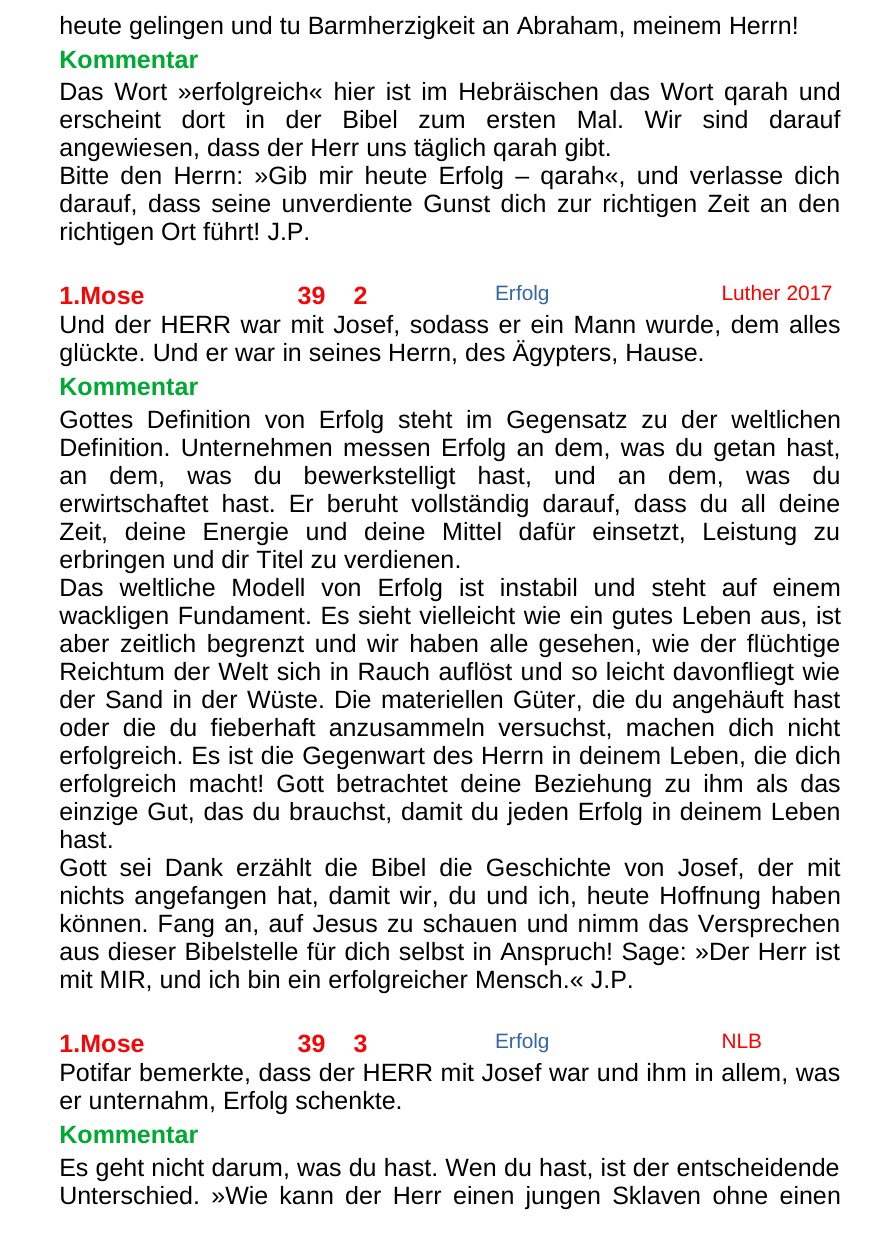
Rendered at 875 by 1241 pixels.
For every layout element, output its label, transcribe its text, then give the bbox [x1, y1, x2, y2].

table_cell [677, 46, 721, 75]
table_cell [427, 373, 495, 403]
table_cell 1.Mose [59, 1030, 297, 1059]
table_cell Erfolg [495, 282, 677, 311]
table_cell [677, 1121, 721, 1151]
table_cell [59, 1115, 844, 1121]
table_cell [427, 282, 495, 311]
table_cell [721, 46, 842, 75]
table_cell [353, 46, 427, 75]
table_cell 39 [298, 1030, 342, 1059]
table_cell [353, 1121, 427, 1151]
table_cell [677, 282, 721, 311]
table_cell [59, 246, 844, 282]
table_cell [59, 368, 844, 373]
table_cell [342, 282, 353, 311]
table_cell Das Wort »erfolgreich« hier ist im Hebräischen das Wort qarah und erscheint dort in der Bibel zum ersten Mal. Wir sind darauf angewiesen, dass der Herr uns täglich qarah gibt. Bitte den Herrn: »Gib mir heute Erfolg – qarah«, und verlasse dich darauf, dass seine unverdiente Gunst dich zur richtigen Zeit an den richtigen Ort führt! J.P. [59, 78, 842, 246]
table_cell [677, 1030, 721, 1059]
table_cell [298, 1121, 342, 1151]
table_cell [342, 46, 353, 75]
table_cell [342, 1030, 353, 1059]
table_cell [495, 46, 677, 75]
table_cell [298, 373, 342, 403]
table_cell [721, 1121, 842, 1151]
table_cell heute gelingen und tu Barmherzigkeit an Abraham, meinem Herrn! [59, 12, 842, 40]
table_cell [495, 373, 677, 403]
table_cell [427, 46, 495, 75]
table_cell 3 [353, 1030, 427, 1059]
table_cell [298, 46, 342, 75]
table_cell [721, 373, 842, 403]
table_cell Erfolg [495, 1030, 677, 1059]
table_cell NLB [721, 1030, 844, 1059]
table_cell [206, 46, 297, 75]
table_cell 39 [298, 282, 342, 311]
table_cell Kommentar [59, 373, 206, 403]
table_cell [206, 1121, 297, 1151]
table_cell 2 [353, 282, 427, 311]
table_cell [59, 40, 844, 46]
table_cell Und der HERR war mit Josef, sodass er ein Mann wurde, dem alles glückte. Und er war in seines Herrn, des Ägypters, Hause. [59, 311, 842, 367]
table_cell [427, 1030, 495, 1059]
table_cell Gottes Definition von Erfolg steht im Gegensatz zu der weltlichen Definition. Unternehmen messen Erfolg an dem, was du getan hast, an dem, was du bewerkstelligt hast, und an dem, was du erwirtschaftet hast. Er beruht vollständig darauf, dass du all deine Zeit, deine Energie und deine Mittel dafür einsetzt, Leistung zu erbringen und dir Titel zu verdienen. Das weltliche Modell von Erfolg ist instabil und steht auf einem wackligen Fundament. Es sieht vielleicht wie ein gutes Leben aus, ist aber zeitlich begrenzt und wir haben alle gesehen, wie der flüchtige Reichtum der Welt sich in Rauch auflöst und so leicht davonfliegt wie der Sand in der Wüste. Die materiellen Güter, die du angehäuft hast oder die du fieberhaft anzusammeln versuchst, machen dich nicht erfolgreich. Es ist die Gegenwart des Herrn in deinem Leben, die dich erfolgreich macht! Gott betrachtet deine Beziehung zu ihm als das einzige Gut, das du brauchst, damit du jeden Erfolg in deinem Leben hast. Gott sei Dank erzählt die Bibel die Geschichte von Josef, der mit nichts angefangen hat, damit wir, du und ich, heute Hoffnung haben können. Fang an, auf Jesus zu schauen und nimm das Versprechen aus dieser Bibelstelle für dich selbst in Anspruch! Sage: »Der Herr ist mit MIR, und ich bin ein erfolgreicher Mensch.« J.P. [59, 406, 842, 994]
table_cell [59, 994, 844, 1030]
table_cell Es geht nicht darum, was du hast. Wen du hast, ist der entscheidende Unterschied. »Wie kann der Herr einen jungen Sklaven ohne einen [59, 1154, 842, 1210]
table_cell [206, 373, 297, 403]
table_cell [342, 373, 353, 403]
table_cell Kommentar [59, 1121, 206, 1151]
table_cell [677, 373, 721, 403]
table_cell 1.Mose [59, 282, 297, 311]
table_cell Potifar bemerkte, dass der HERR mit Josef war und ihm in allem, was er unternahm, Erfolg schenkte. [59, 1059, 842, 1115]
table_cell [495, 1121, 677, 1151]
table_cell [342, 1121, 353, 1151]
table_cell Kommentar [59, 46, 206, 75]
table_cell Luther 2017 [721, 282, 844, 311]
table_cell [427, 1121, 495, 1151]
table_cell [353, 373, 427, 403]
